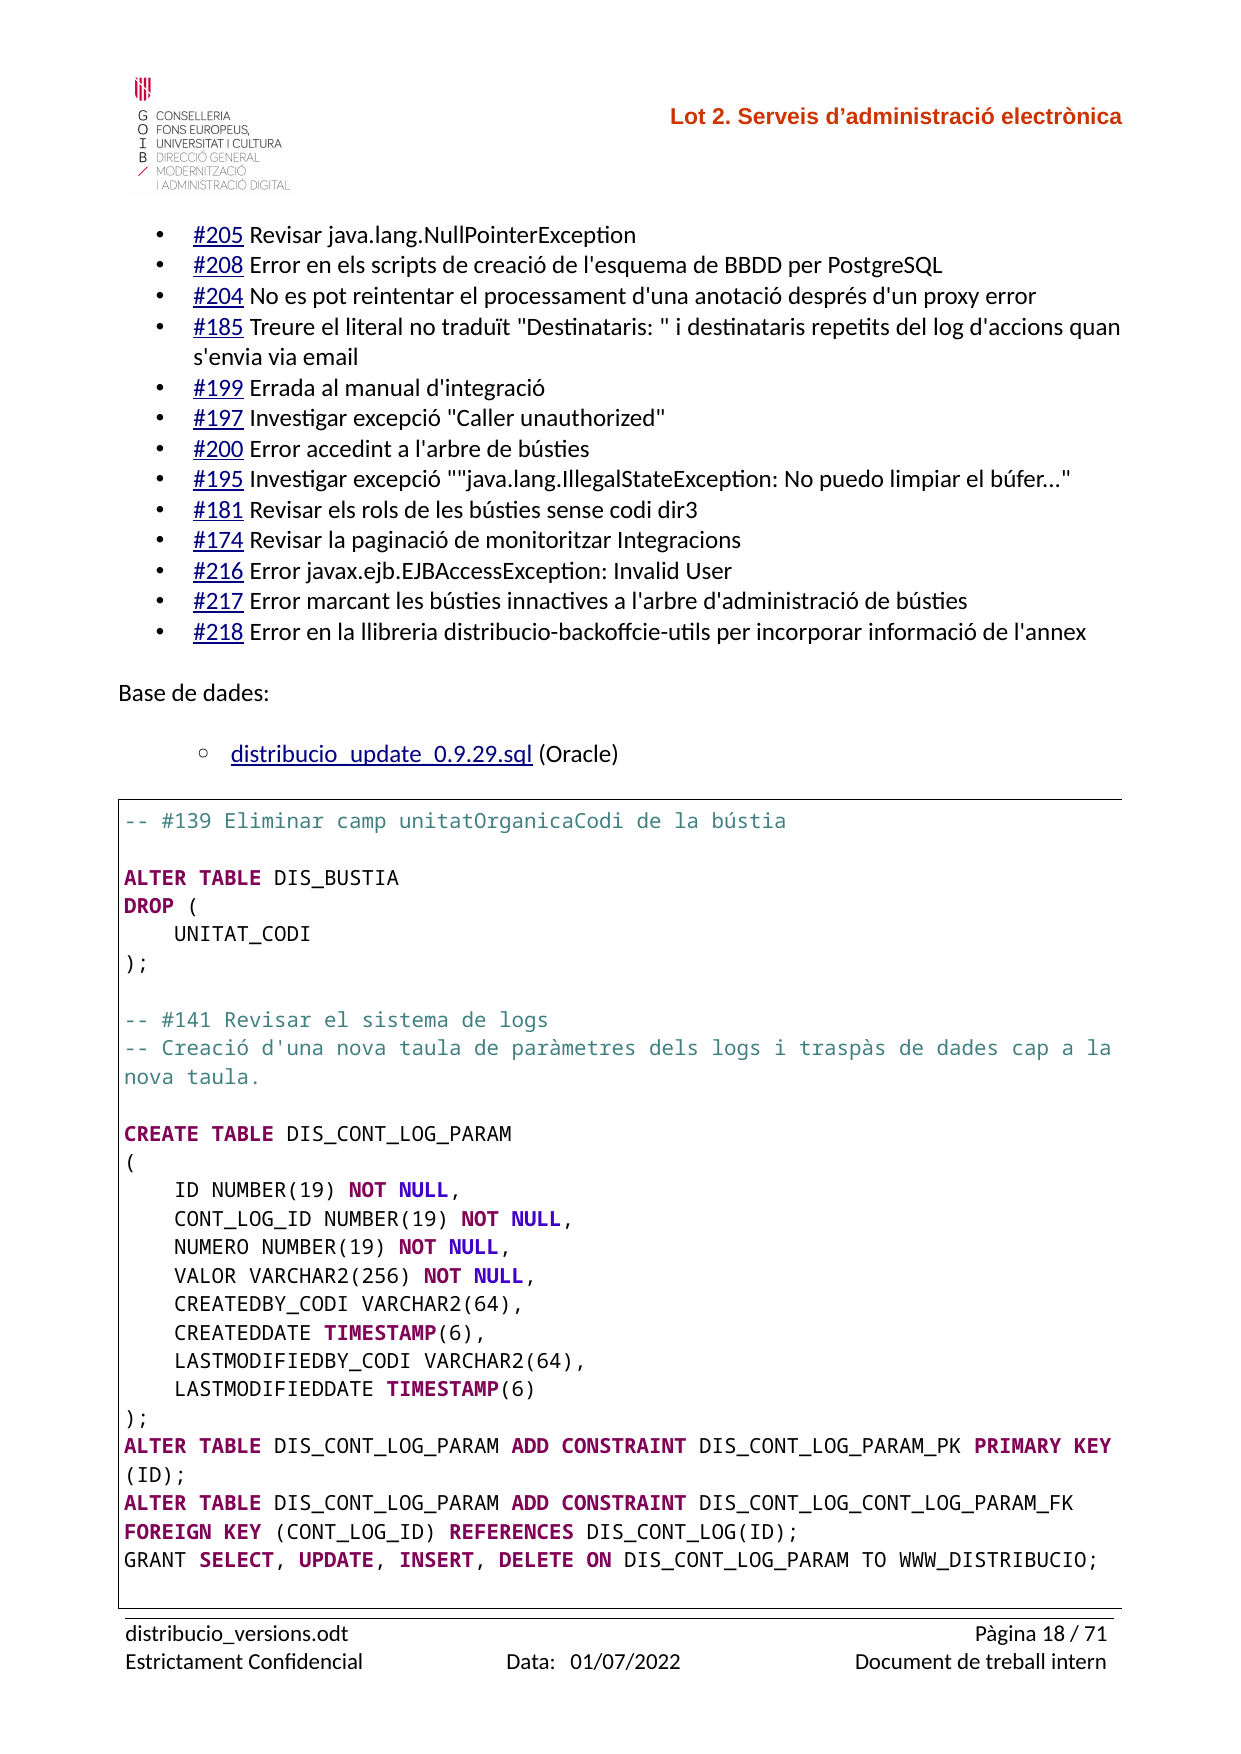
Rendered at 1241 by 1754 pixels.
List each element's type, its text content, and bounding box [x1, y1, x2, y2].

list #205 Revisar java.lang.NullPointerException [156, 219, 1122, 250]
list #200 Error accedint a l'arbre de bústies [156, 433, 1122, 463]
list #217 Error marcant les bústies innactives a l'arbre d'administració de bústies [156, 585, 1122, 616]
list #208 Error en els scripts de creació de l'esquema de BBDD per PostgreSQL [156, 250, 1122, 280]
list #204 No es pot reintentar el processament d'una anotació després d'un proxy error [156, 280, 1122, 311]
list #185 Treure el literal no traduït "Destinataris: " i destinataris repetits del log d'accions quan s'envia via email [156, 311, 1122, 372]
list #199 Errada al manual d'integració [156, 372, 1122, 402]
list distribucio_update_0.9.29.sql (Oracle) [193, 738, 1122, 768]
table_header -- #139 Eliminar camp unitatOrganicaCodi de la bústia ALTER TABLE DIS_BUSTIA DROP ( UNITAT_CODI ); -- #141 Revisar el sistema de logs -- Creació d'una nova taula de paràmetres dels logs i traspàs de dades cap a la nova taula. CREATE TABLE DIS_CONT_LOG_PARAM ( ID NUMBER(19) NOT NULL, CONT_LOG_ID NUMBER(19) NOT NULL, NUMERO NUMBER(19) NOT NULL, VALOR VARCHAR2(256) NOT NULL, CREATEDBY_CODI VARCHAR2(64), CREATEDDATE TIMESTAMP(6), LASTMODIFIEDBY_CODI VARCHAR2(64), LASTMODIFIEDDATE TIMESTAMP(6) ); ALTER TABLE DIS_CONT_LOG_PARAM ADD CONSTRAINT DIS_CONT_LOG_PARAM_PK PRIMARY KEY (ID); ALTER TABLE DIS_CONT_LOG_PARAM ADD CONSTRAINT DIS_CONT_LOG_CONT_LOG_PARAM_FK FOREIGN KEY (CONT_LOG_ID) REFERENCES DIS_CONT_LOG(ID); GRANT SELECT, UPDATE, INSERT, DELETE ON DIS_CONT_LOG_PARAM TO WWW_DISTRIBUCIO; [119, 800, 1122, 1608]
list #197 Investigar excepció "Caller unauthorized" [156, 402, 1122, 433]
picture [126, 70, 299, 197]
list #181 Revisar els rols de les bústies sense codi dir3 [156, 494, 1122, 524]
list #174 Revisar la paginació de monitoritzar Integracions [156, 524, 1122, 555]
text Base de dades: [118, 677, 1122, 707]
list #195 Investigar excepció ""java.lang.IllegalStateException: No puedo limpiar el búfer..." [156, 463, 1122, 494]
list #218 Error en la llibreria distribucio-backoffcie-utils per incorporar informació de l'annex [156, 616, 1122, 646]
list #216 Error javax.ejb.EJBAccessException: Invalid User [156, 555, 1122, 585]
